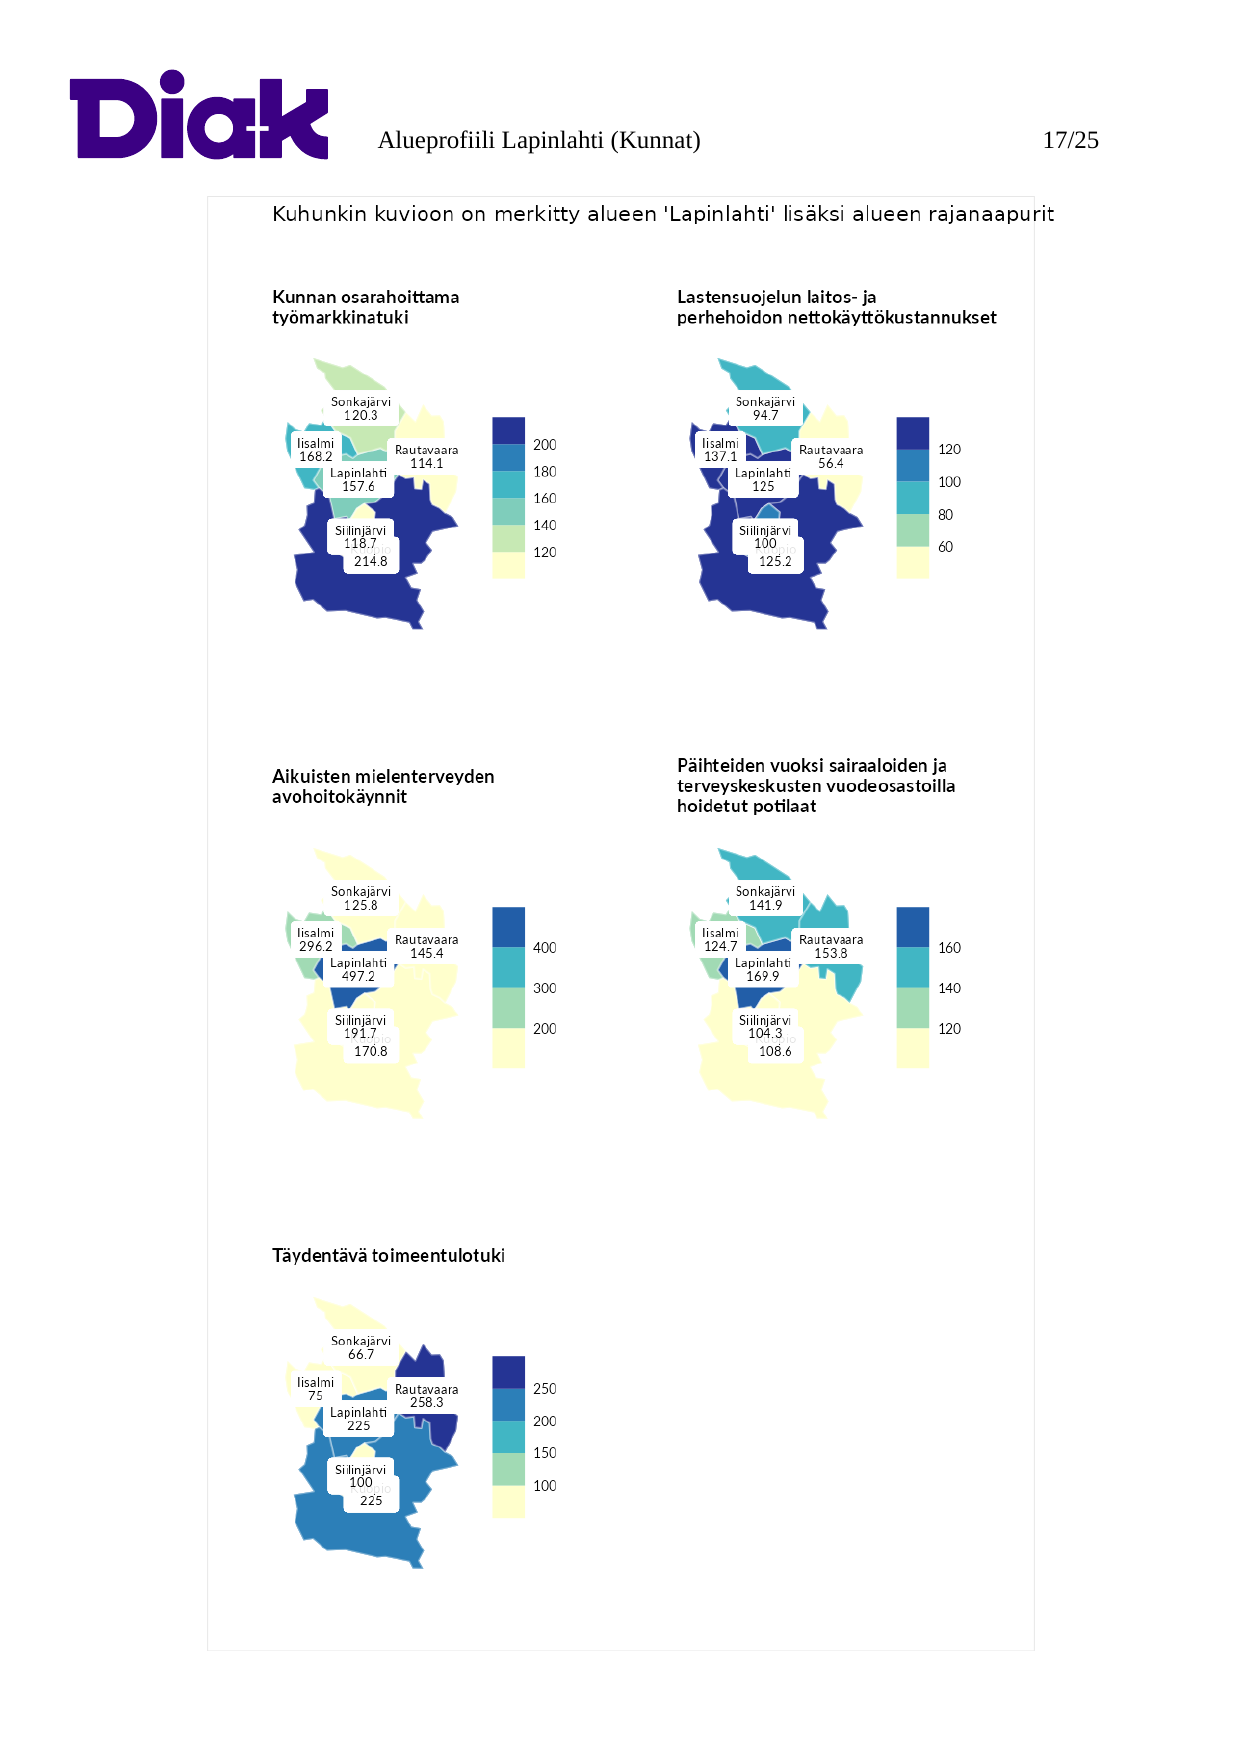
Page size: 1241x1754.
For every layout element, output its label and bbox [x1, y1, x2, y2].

picture [61, 196, 1179, 1651]
